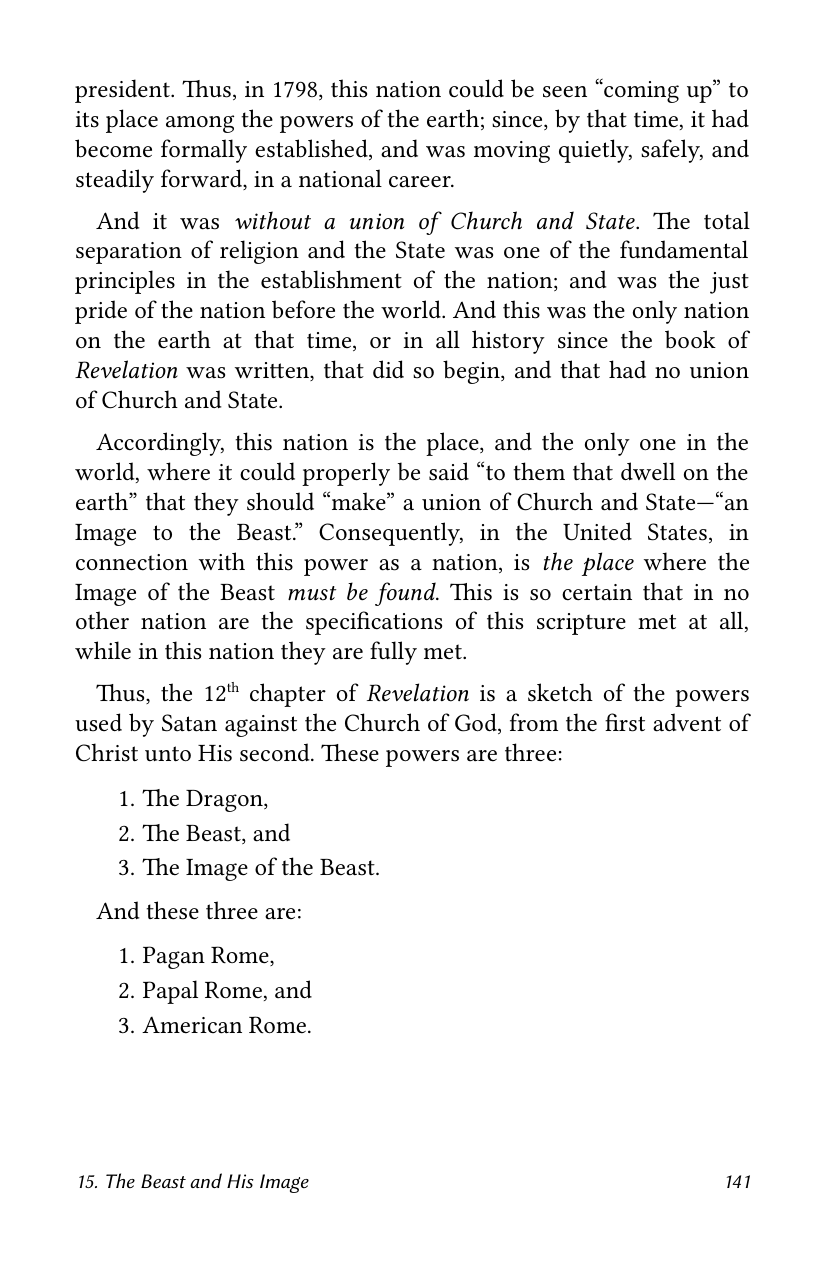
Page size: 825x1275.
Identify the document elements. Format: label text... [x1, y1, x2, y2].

text Thus, the 12th chapter of Revelation is a sketch of the powers used by Satan against the Church of God, from the first advent of Christ unto His second. These powers are three: [75, 679, 750, 768]
list American Rome. [135, 1011, 750, 1039]
list The Image of the Beast. [135, 853, 750, 882]
text And these three are: [75, 897, 750, 925]
list Papal Rome, and [135, 976, 750, 1005]
list The Dragon, [135, 784, 750, 812]
list The Beast, and [135, 818, 750, 847]
text president. Thus, in 1798, this nation could be seen “coming up” to its place among the powers of the earth; since, by that time, it had become formally established, and was moving quietly, safely, and steadily forward, in a national career. [75, 75, 750, 193]
list Pagan Rome, [135, 942, 750, 970]
text And it was without a union of Church and State. The total separation of religion and the State was one of the fundamental principles in the establishment of the nation; and was the just pride of the nation before the world. And this was the only nation on the earth at that time, or in all history since the book of Revelation was written, that did so begin, and that had no union of Church and State. [75, 207, 750, 414]
text Accordingly, this nation is the place, and the only one in the world, where it could properly be said “to them that dwell on the earth” that they should “make” a union of Church and State—“an Image to the Beast.” Consequently, in the United States, in connection with this power as a nation, is the place where the Image of the Beast must be found. This is so certain that in no other nation are the specifications of this scripture met at all, while in this nation they are fully met. [75, 428, 750, 666]
